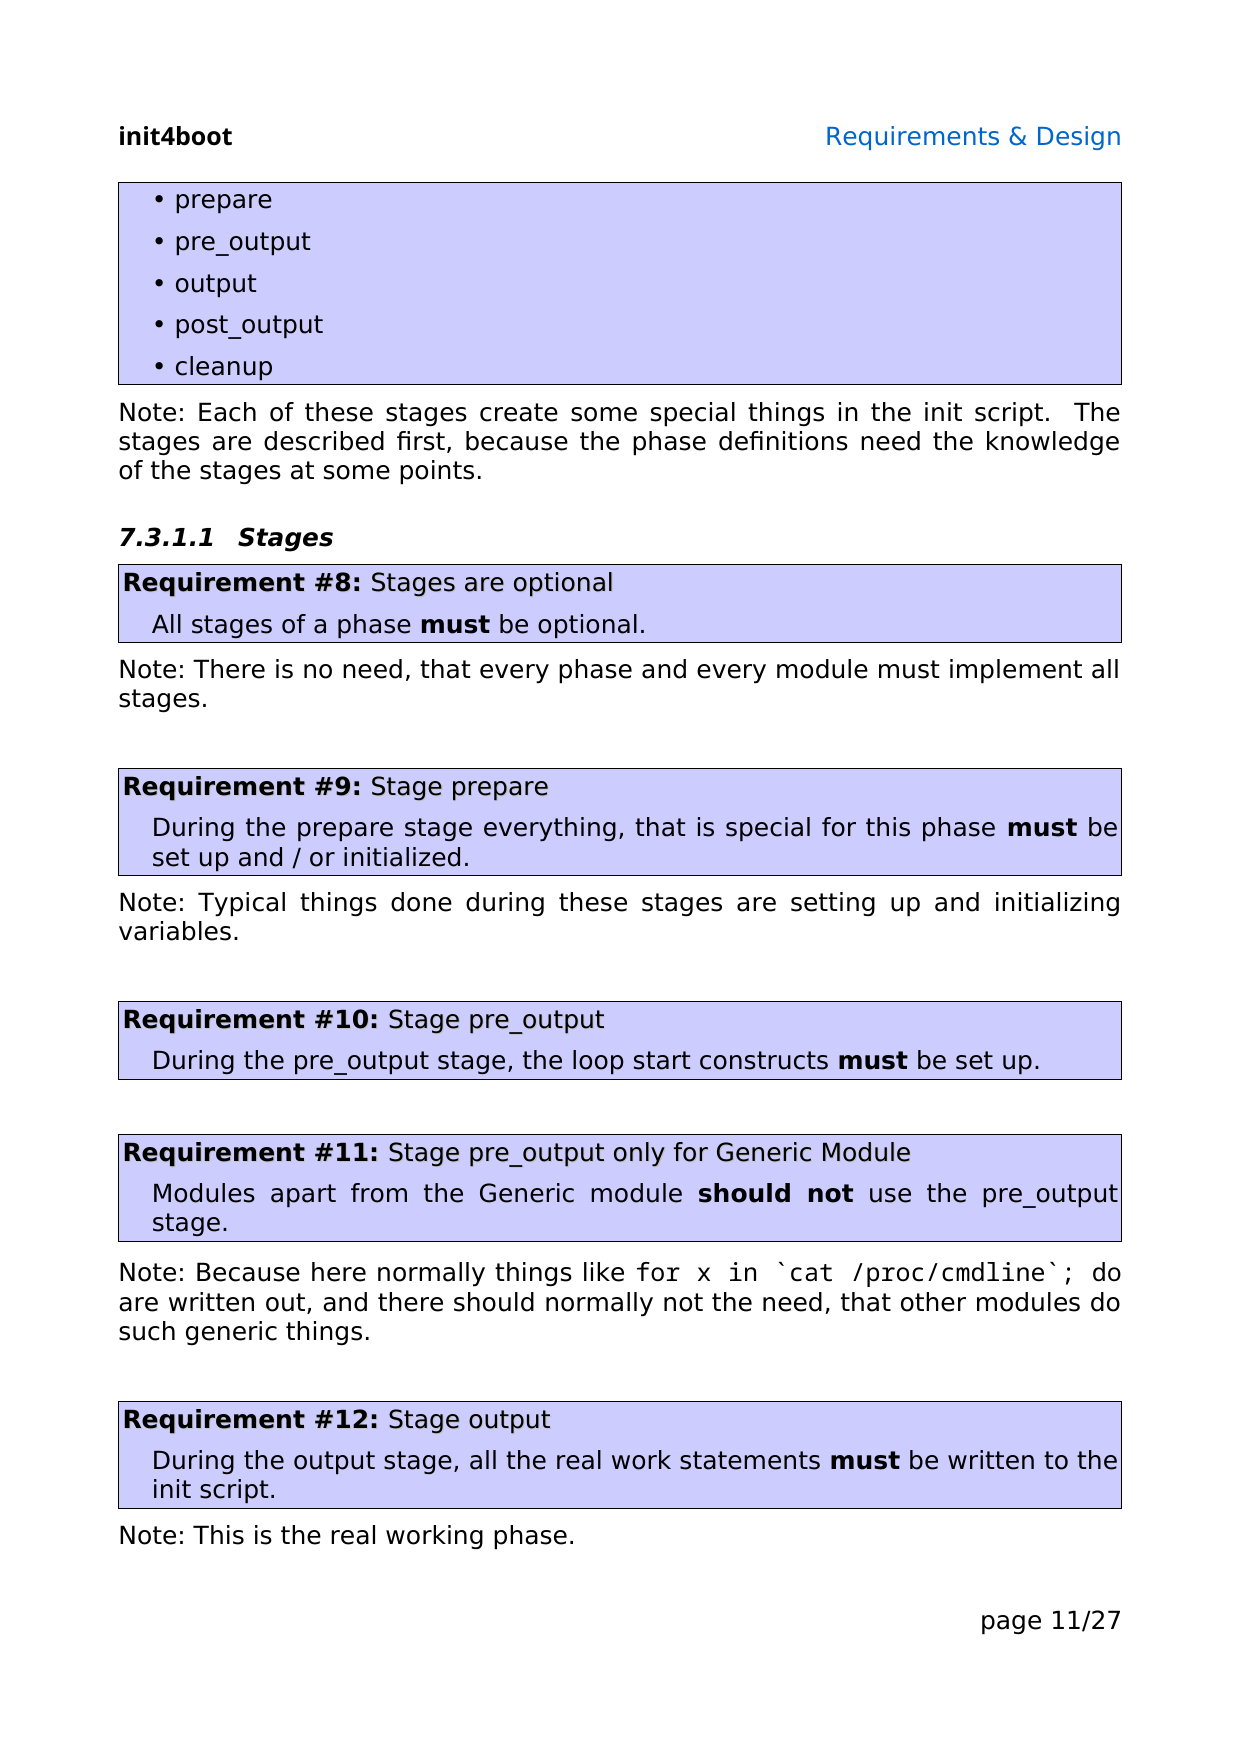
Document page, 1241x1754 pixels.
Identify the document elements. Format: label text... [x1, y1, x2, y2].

text Note: Each of these stages create some special things in the init script. The stages are described first, because the phase definitions need the knowledge of the stages at some points. [118, 398, 1122, 485]
list Stages are optional [119, 565, 1121, 597]
subtitle Stages [118, 523, 1122, 552]
list Modules apart from the Generic module should not use the pre_output stage. [119, 1176, 1121, 1241]
list During the output stage, all the real work statements must be written to the init script. [119, 1442, 1121, 1508]
list • cleanup [119, 348, 1121, 384]
list During the pre_output stage, the loop start constructs must be set up. [119, 1043, 1121, 1079]
list All stages of a phase must be optional. [119, 606, 1121, 642]
list During the prepare stage everything, that is special for this phase must be set up and / or initialized. [119, 810, 1121, 875]
list Stage prepare [119, 769, 1121, 801]
text Note: Typical things done during these stages are setting up and initializing variables. [118, 888, 1122, 947]
list • pre_output [119, 223, 1121, 256]
list Stage pre_output only for Generic Module [119, 1135, 1121, 1167]
list • prepare [119, 183, 1121, 215]
list • post_output [119, 307, 1121, 340]
text Note: There is no need, that every phase and every module must implement all stages. [118, 656, 1122, 714]
text Note: This is the real working phase. [118, 1521, 1122, 1550]
list • output [119, 265, 1121, 298]
list Stage output [119, 1402, 1121, 1434]
text Note: Because here normally things like for x in `cat /proc/cmdline`; do are written out, and there should normally not the need, that other modules do such generic things. [118, 1254, 1122, 1347]
list Stage pre_output [119, 1002, 1121, 1034]
